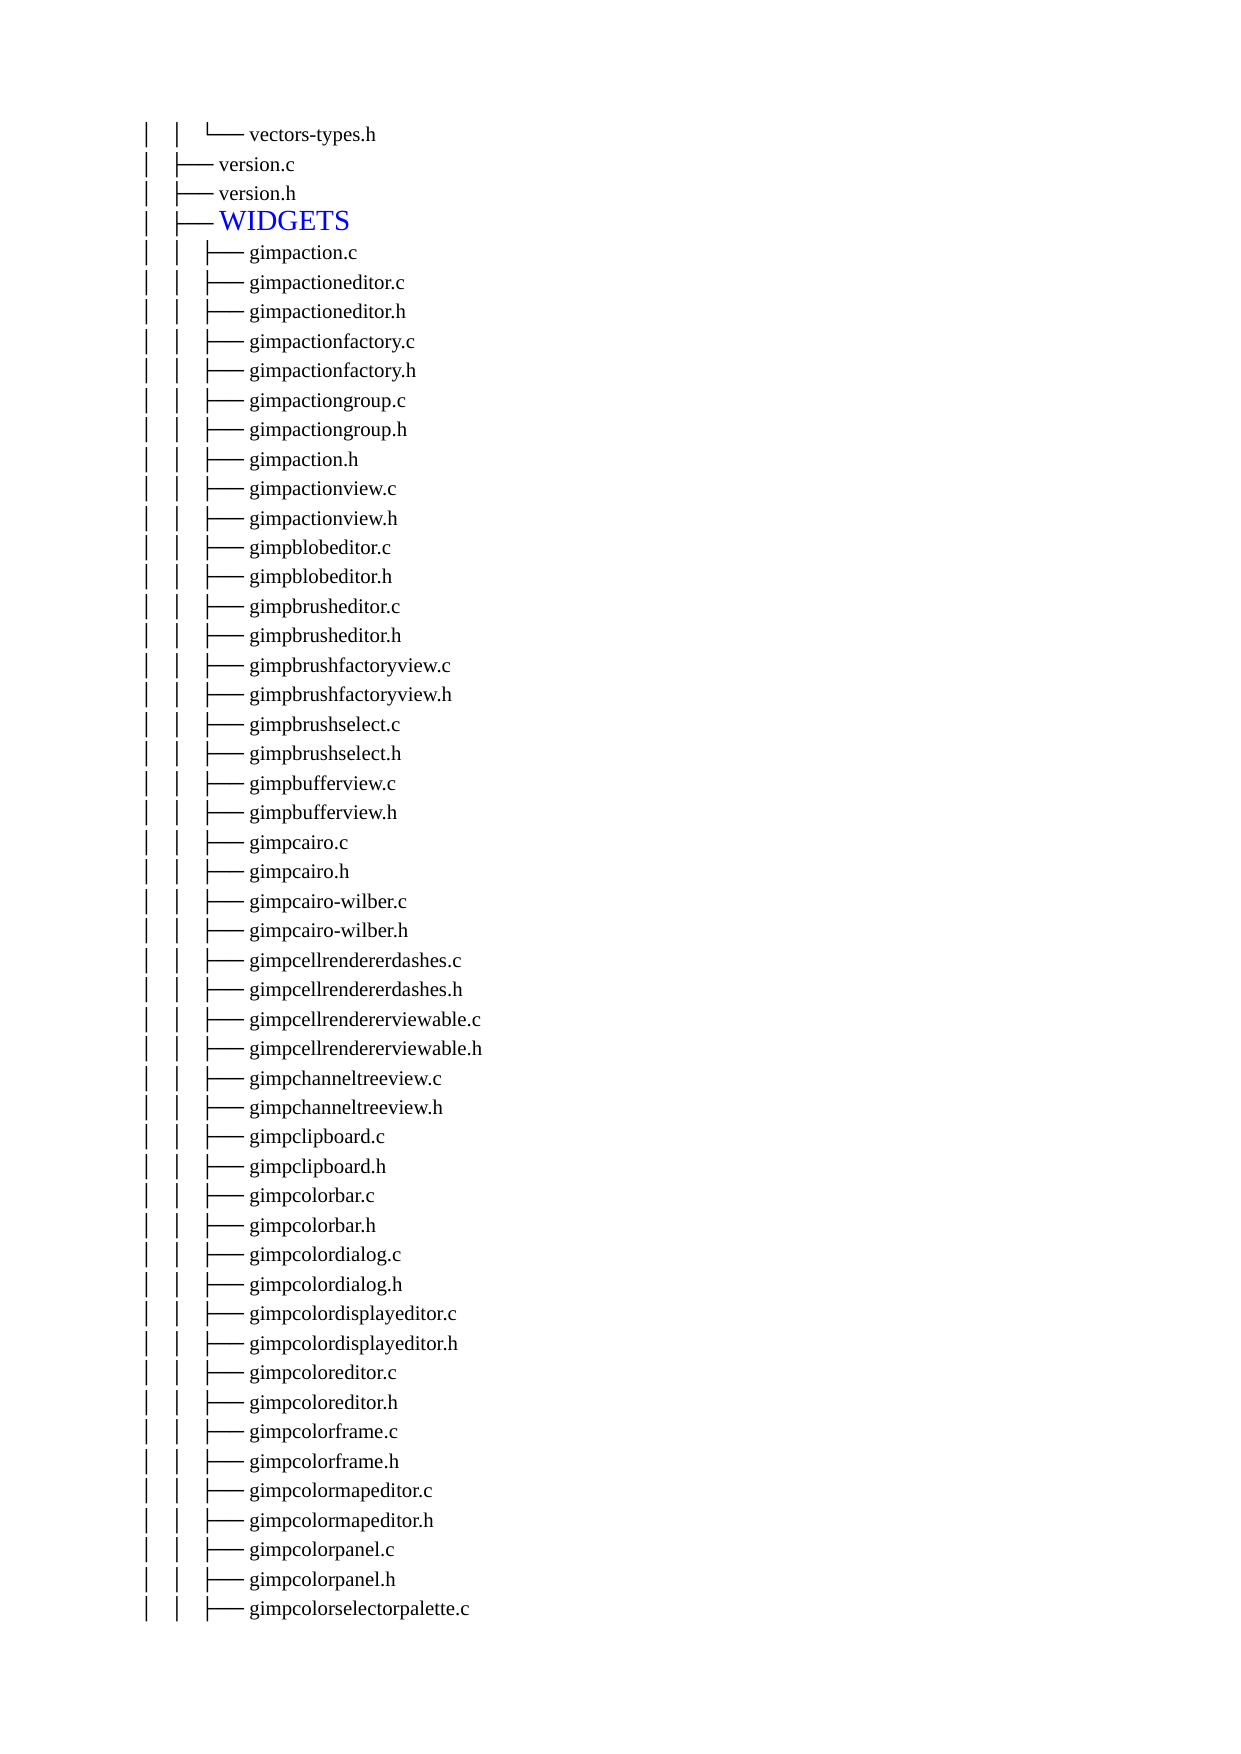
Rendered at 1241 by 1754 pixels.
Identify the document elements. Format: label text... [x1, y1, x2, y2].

text │ │ ├── gimpcolorbar.c [118, 1179, 1122, 1209]
text │ │ ├── gimpcolordisplayeditor.c [118, 1297, 1122, 1327]
text │ │ ├── gimpcellrendererdashes.h [118, 973, 1122, 1002]
text │ │ ├── gimpactioneditor.c [118, 266, 1122, 295]
text │ │ ├── gimpactiongroup.h [118, 413, 1122, 442]
text │ │ ├── gimpbrushfactoryview.h [118, 678, 1122, 708]
text │ │ ├── gimpcellrendererviewable.c [118, 1002, 1122, 1032]
text │ │ ├── gimpcairo-wilber.h [118, 914, 1122, 943]
text │ │ ├── gimpactionfactory.h [118, 354, 1122, 383]
text │ │ ├── gimpbrushselect.c [118, 708, 1122, 737]
text │ │ ├── gimpcairo.c [118, 826, 1122, 855]
text │ │ ├── gimpcairo.h [118, 855, 1122, 884]
text │ │ ├── gimpactionview.h [118, 501, 1122, 531]
text │ │ ├── gimpbufferview.c [118, 767, 1122, 796]
text │ │ ├── gimpcolordialog.h [118, 1268, 1122, 1297]
text │ │ └── vectors-types.h [118, 118, 1122, 148]
text │ │ ├── gimpcairo-wilber.c [118, 884, 1122, 914]
text │ │ ├── gimpcolormapeditor.c [118, 1474, 1122, 1504]
text │ │ ├── gimpclipboard.h [118, 1150, 1122, 1179]
text │ │ ├── gimpbrushselect.h [118, 737, 1122, 767]
text │ │ ├── gimpactionview.c [118, 472, 1122, 501]
text │ │ ├── gimpcellrendererdashes.c [118, 943, 1122, 973]
text │ │ ├── gimpactionfactory.c [118, 324, 1122, 354]
text │ ├── WIDGETS [118, 207, 1122, 236]
text │ │ ├── gimpcolormapeditor.h [118, 1504, 1122, 1533]
text │ ├── version.c [118, 148, 1122, 177]
text │ │ ├── gimpactioneditor.h [118, 295, 1122, 324]
text │ │ ├── gimpcolordisplayeditor.h [118, 1327, 1122, 1356]
text │ │ ├── gimpcolorpanel.h [118, 1563, 1122, 1592]
text │ │ ├── gimpchanneltreeview.c [118, 1061, 1122, 1091]
text │ │ ├── gimpaction.h [118, 442, 1122, 472]
text │ │ ├── gimpcolordialog.c [118, 1238, 1122, 1268]
text │ │ ├── gimpblobeditor.c [118, 531, 1122, 560]
text │ │ ├── gimpbrushfactoryview.c [118, 649, 1122, 678]
text │ │ ├── gimpcellrendererviewable.h [118, 1032, 1122, 1061]
text │ │ ├── gimpchanneltreeview.h [118, 1091, 1122, 1120]
text │ │ ├── gimpactiongroup.c [118, 383, 1122, 413]
text │ │ ├── gimpcolorframe.h [118, 1445, 1122, 1474]
text │ │ ├── gimpclipboard.c [118, 1120, 1122, 1150]
text │ │ ├── gimpcoloreditor.h [118, 1386, 1122, 1415]
text │ │ ├── gimpcolorbar.h [118, 1209, 1122, 1238]
text │ ├── version.h [118, 177, 1122, 207]
text │ │ ├── gimpcoloreditor.c [118, 1356, 1122, 1386]
text │ │ ├── gimpaction.c [118, 236, 1122, 266]
text │ │ ├── gimpcolorpanel.c [118, 1533, 1122, 1563]
text │ │ ├── gimpcolorframe.c [118, 1415, 1122, 1445]
text │ │ ├── gimpbrusheditor.h [118, 619, 1122, 649]
text │ │ ├── gimpcolorselectorpalette.c [118, 1592, 1122, 1622]
text │ │ ├── gimpbrusheditor.c [118, 590, 1122, 619]
text │ │ ├── gimpblobeditor.h [118, 560, 1122, 590]
text │ │ ├── gimpbufferview.h [118, 796, 1122, 826]
